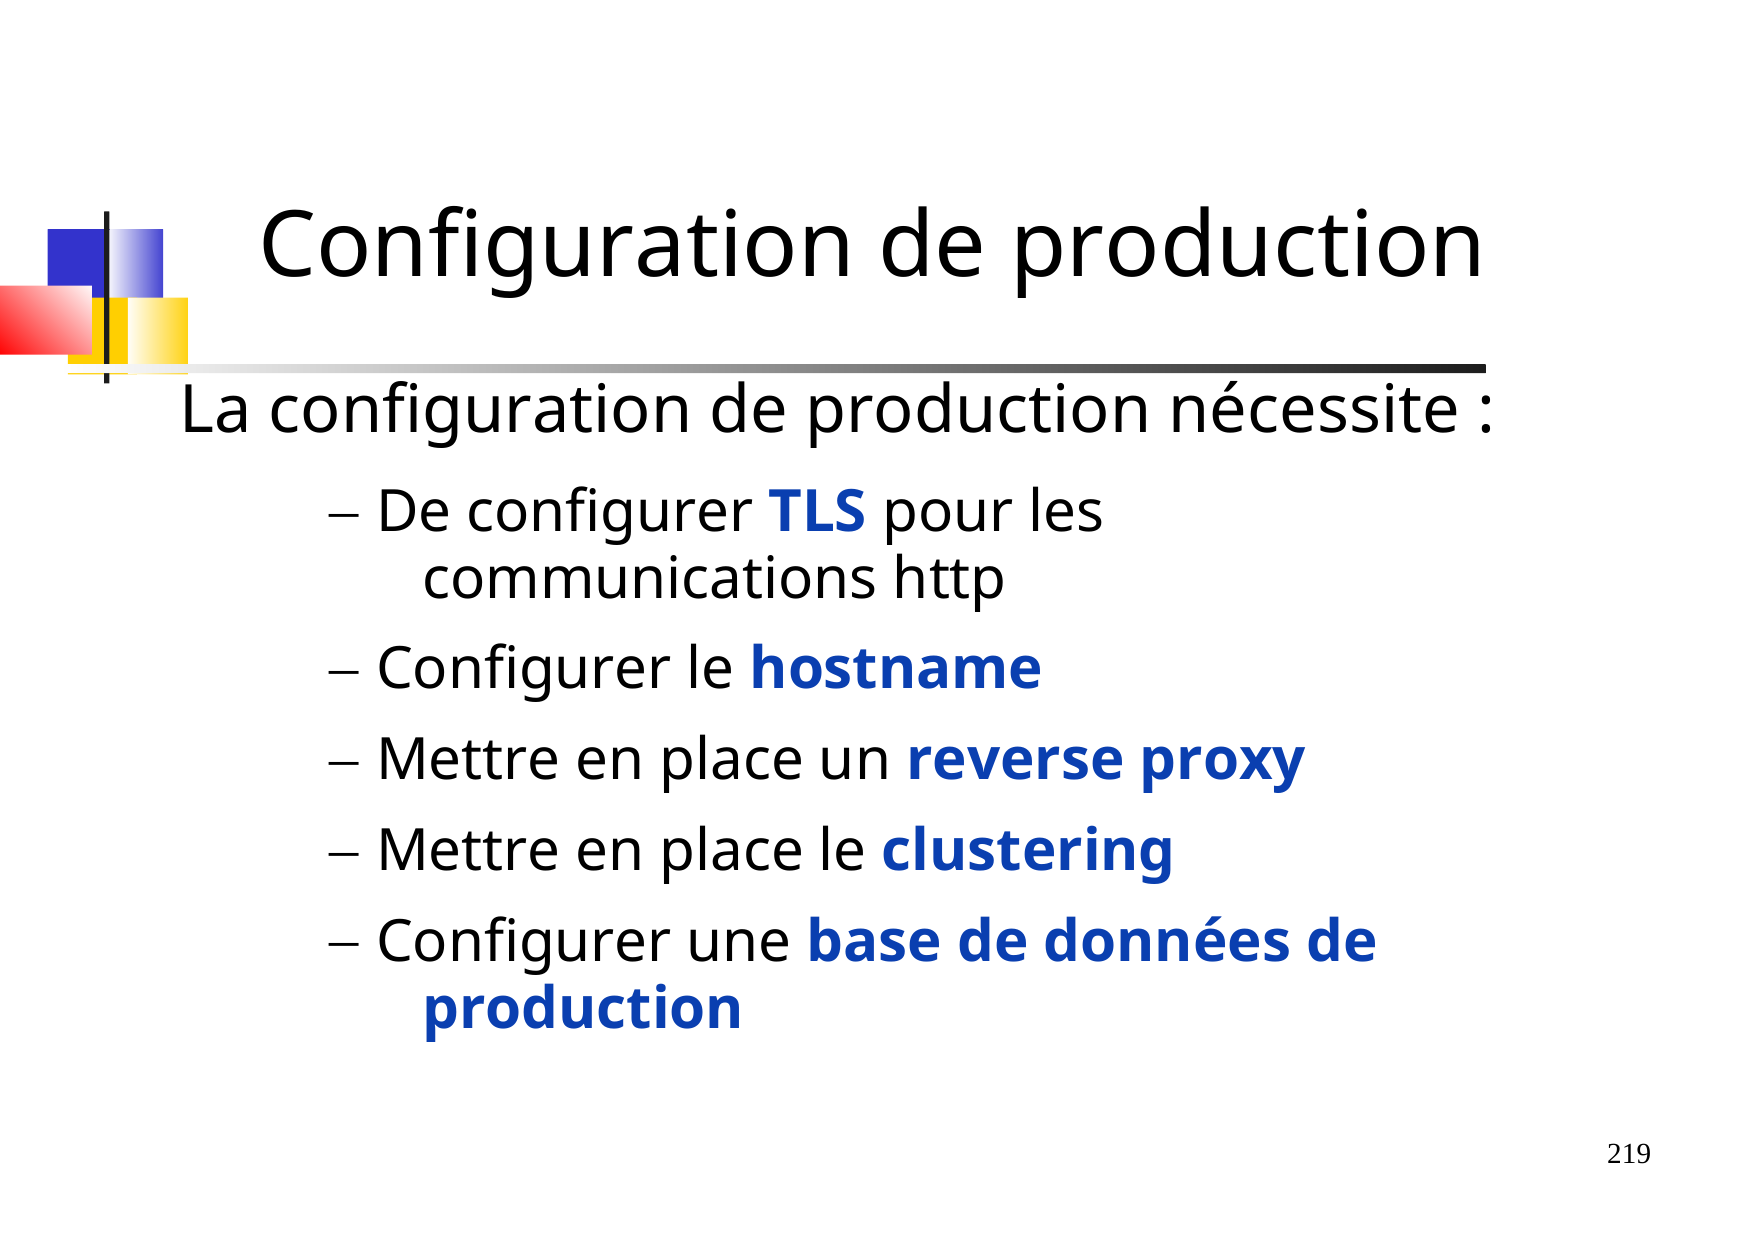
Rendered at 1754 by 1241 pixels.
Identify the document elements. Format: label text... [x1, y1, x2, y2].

list La configuration de production nécessite : De configurer TLS pour les communications http Configurer le hostname Mettre en place un reverse proxy Mettre en place le clustering Configurer une base de données de production [179, 371, 1567, 1091]
title Configuration de production [179, 139, 1567, 351]
